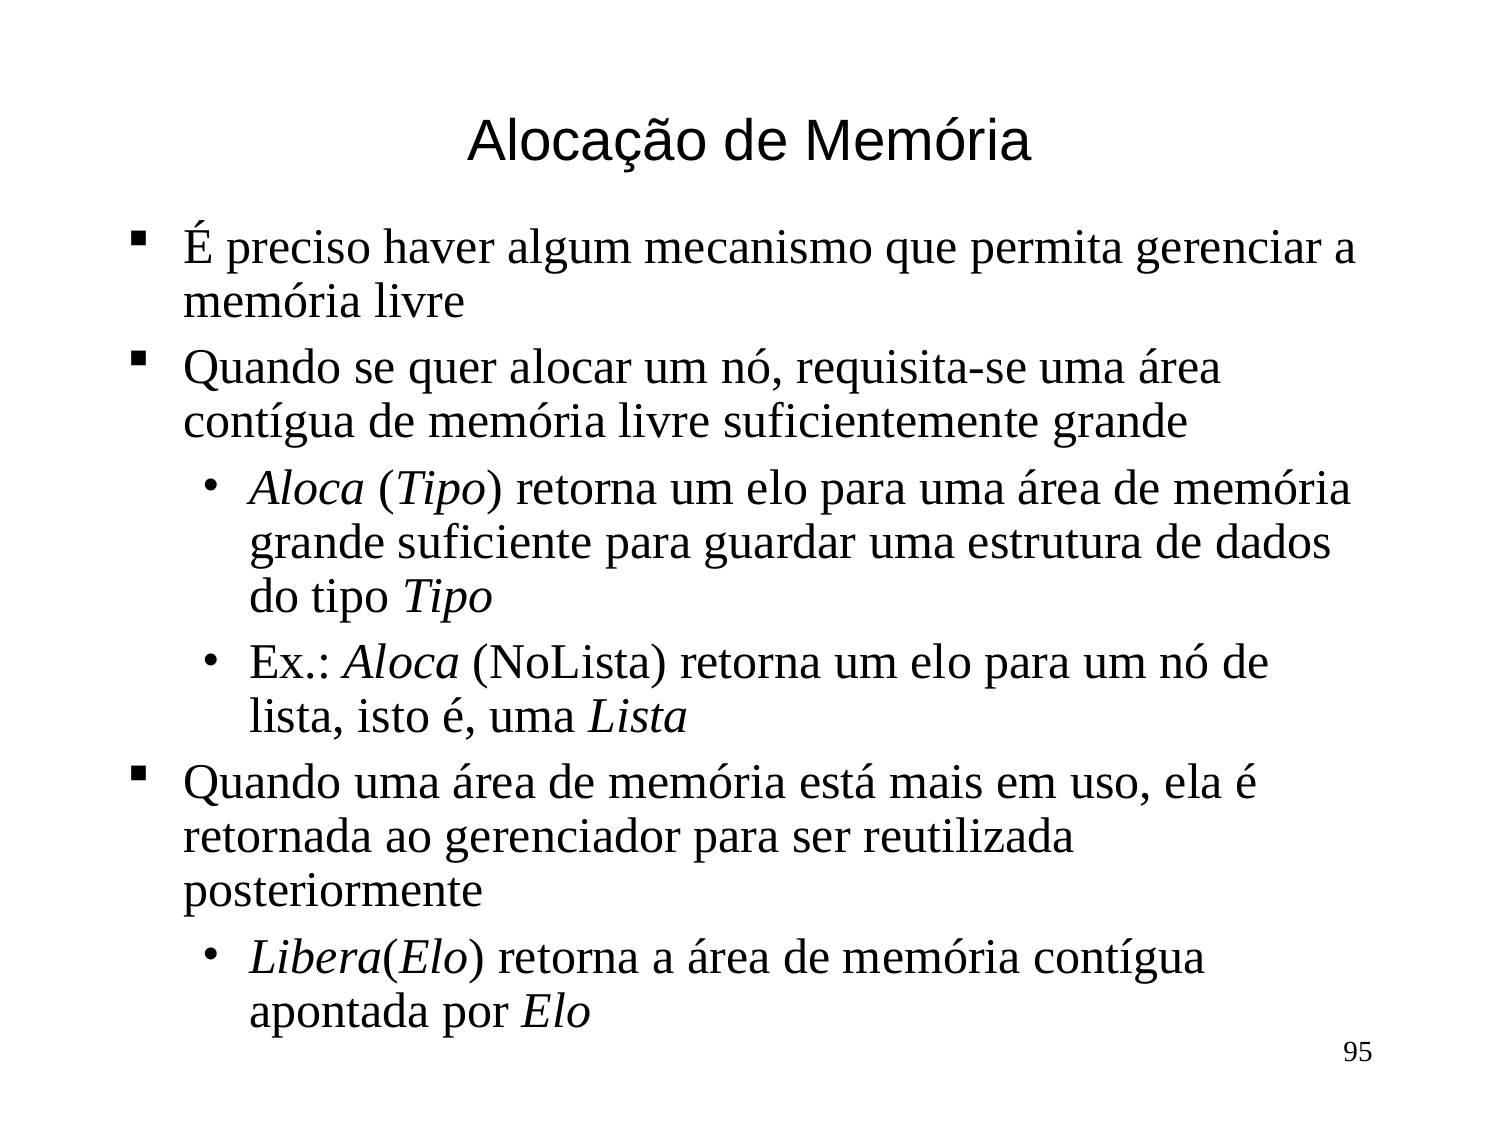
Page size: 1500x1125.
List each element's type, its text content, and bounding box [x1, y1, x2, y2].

list É preciso haver algum mecanismo que permita gerenciar a memória livre Quando se quer alocar um nó, requisita-se uma área contígua de memória livre suficientemente grande Aloca (Tipo) retorna um elo para uma área de memória grande suficiente para guardar uma estrutura de dados do tipo Tipo Ex.: Aloca (NoLista) retorna um elo para um nó de lista, isto é, uma Lista Quando uma área de memória está mais em uso, ela é retornada ao gerenciador para ser reutilizada posteriormente Libera(Elo) retorna a área de memória contígua apontada por Elo [112, 212, 1388, 1088]
title Alocação de Memória [112, 99, 1388, 175]
